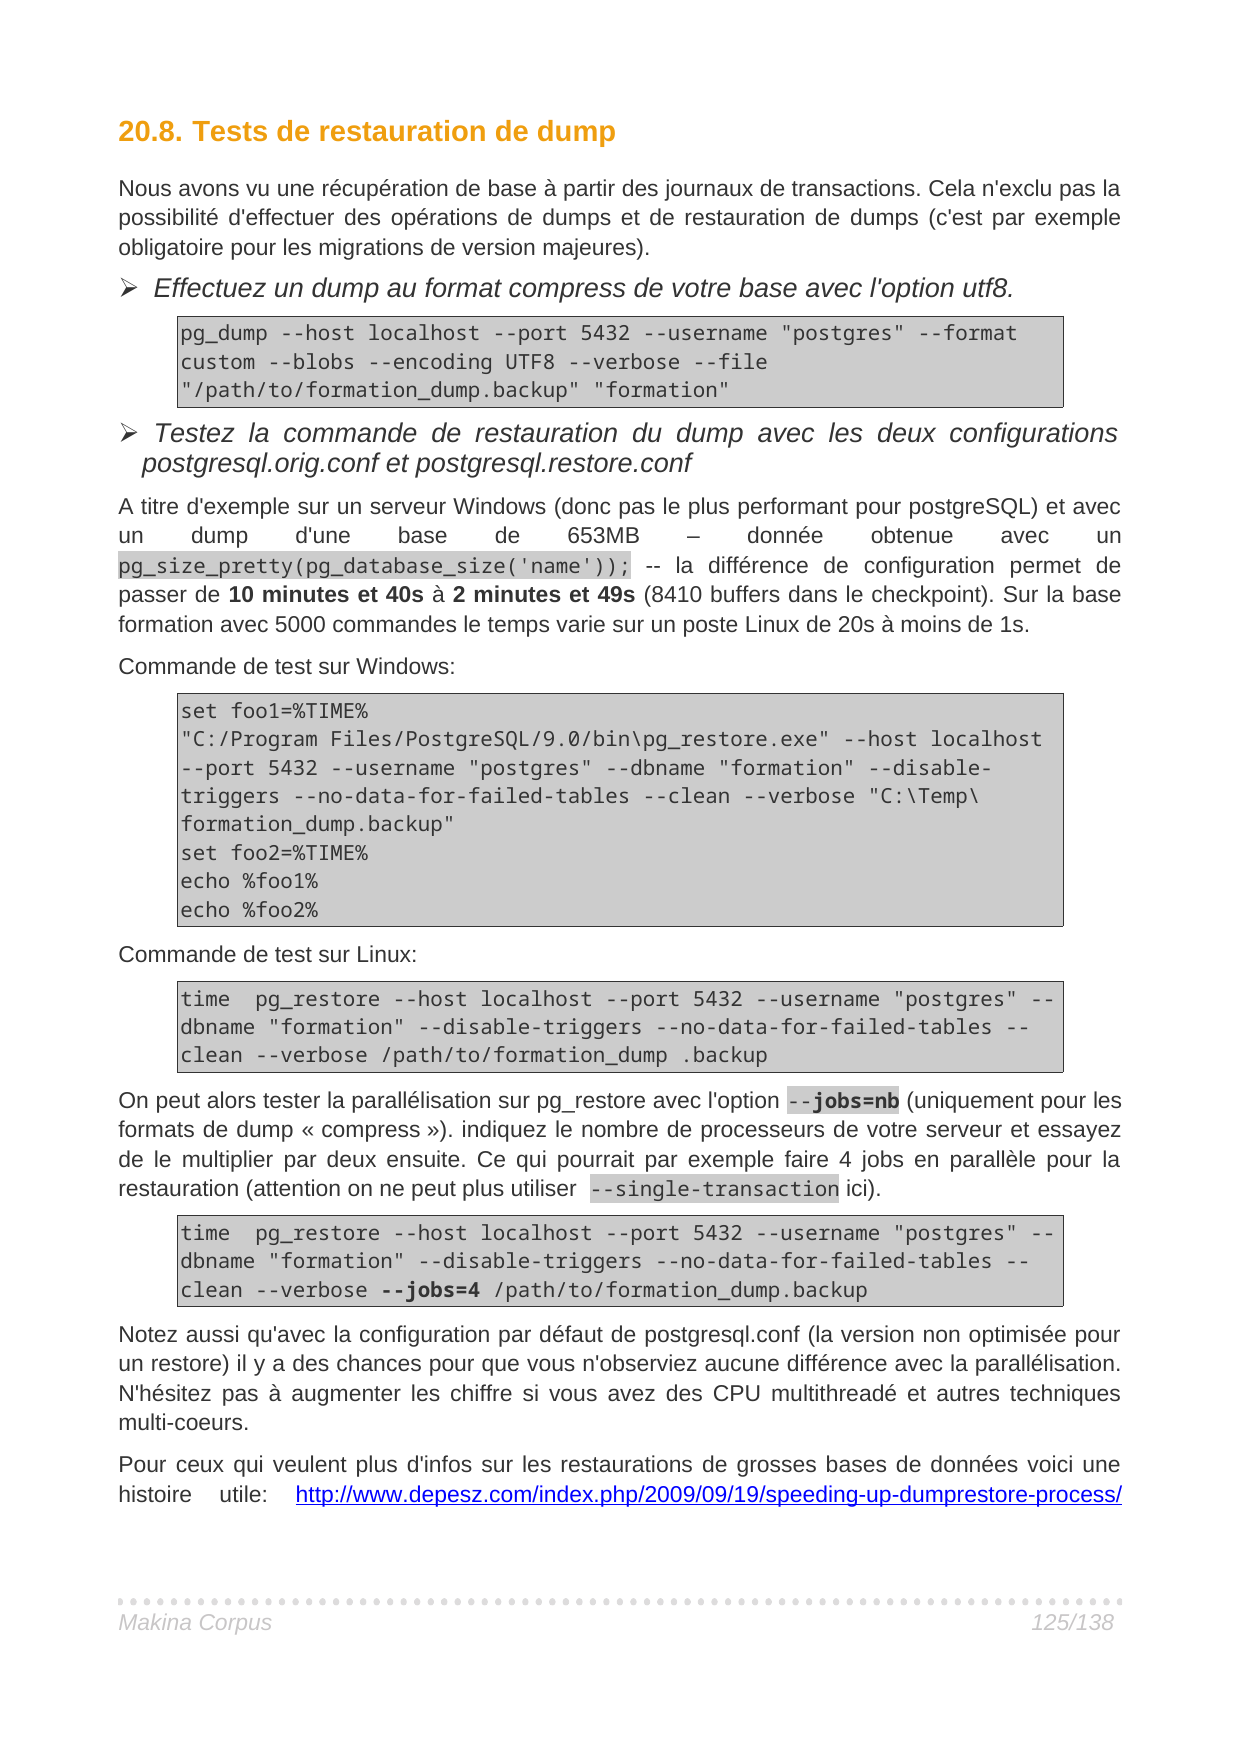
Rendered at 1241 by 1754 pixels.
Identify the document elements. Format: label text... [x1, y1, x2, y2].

text time pg_restore --host localhost --port 5432 --username "postgres" --dbname "formation" --disable-triggers --no-data-for-failed-tables --clean --verbose /path/to/formation_dump .backup [178, 982, 1063, 1072]
text set foo2=%TIME% [178, 835, 1063, 863]
text pg_dump --host localhost --port 5432 --username "postgres" --format custom --blobs --encoding UTF8 --verbose --file "/path/to/formation_dump.backup" "formation" [178, 317, 1063, 407]
text Pour ceux qui veulent plus d'infos sur les restaurations de grosses bases de données voici une histoire utile: http://www.depesz.com/index.php/2009/09/19/speeding-up-dumprestore-process/ [118, 1449, 1122, 1508]
text Notez aussi qu'avec la configuration par défaut de postgresql.conf (la version non optimisée pour un restore) il y a des chances pour que vous n'observiez aucune différence avec la parallélisation. N'hésitez pas à augmenter les chiffre si vous avez des CPU multithreadé et autres techniques multi-coeurs. [118, 1319, 1122, 1437]
picture [118, 1593, 1123, 1610]
text time pg_restore --host localhost --port 5432 --username "postgres" --dbname "formation" --disable-triggers --no-data-for-failed-tables --clean --verbose --jobs=4 /path/to/formation_dump.backup [178, 1216, 1063, 1306]
text Commande de test sur Windows: [118, 651, 1122, 680]
text echo %foo2% [178, 892, 1063, 926]
text set foo1=%TIME% [178, 694, 1063, 721]
text Nous avons vu une récupération de base à partir des journaux de transactions. Cela n'exclu pas la possibilité d'effectuer des opérations de dumps et de restauration de dumps (c'est par exemple obligatoire pour les migrations de version majeures). [118, 173, 1122, 261]
text Commande de test sur Linux: [118, 939, 1122, 968]
list Effectuez un dump au format compress de votre base avec l'option utf8. [118, 273, 1122, 303]
text A titre d'exemple sur un serveur Windows (donc pas le plus performant pour postgreSQL) et avec un dump d'une base de 653MB – donnée obtenue avec un pg_size_pretty(pg_database_size('name')); -- la différence de configuration permet de passer de 10 minutes et 40s à 2 minutes et 49s (8410 buffers dans le checkpoint). Sur la base formation avec 5000 commandes le temps varie sur un poste Linux de 20s à moins de 1s. [118, 491, 1122, 638]
text "C:/Program Files/PostgreSQL/9.0/bin\pg_restore.exe" --host localhost --port 5432 --username "postgres" --dbname "formation" --disable-triggers --no-data-for-failed-tables --clean --verbose "C:\Temp\formation_dump.backup" [178, 721, 1063, 835]
subtitle Tests de restauration de dump [118, 118, 1122, 148]
text echo %foo1% [178, 863, 1063, 892]
list Testez la commande de restauration du dump avec les deux configurations postgresql.orig.conf et postgresql.restore.conf [118, 419, 1122, 478]
text On peut alors tester la parallélisation sur pg_restore avec l'option --jobs=nb (uniquement pour les formats de dump « compress »). indiquez le nombre de processeurs de votre serveur et essayez de le multiplier par deux ensuite. Ce qui pourrait par exemple faire 4 jobs en parallèle pour la restauration (attention on ne peut plus utiliser --single-transaction ici). [118, 1084, 1122, 1202]
